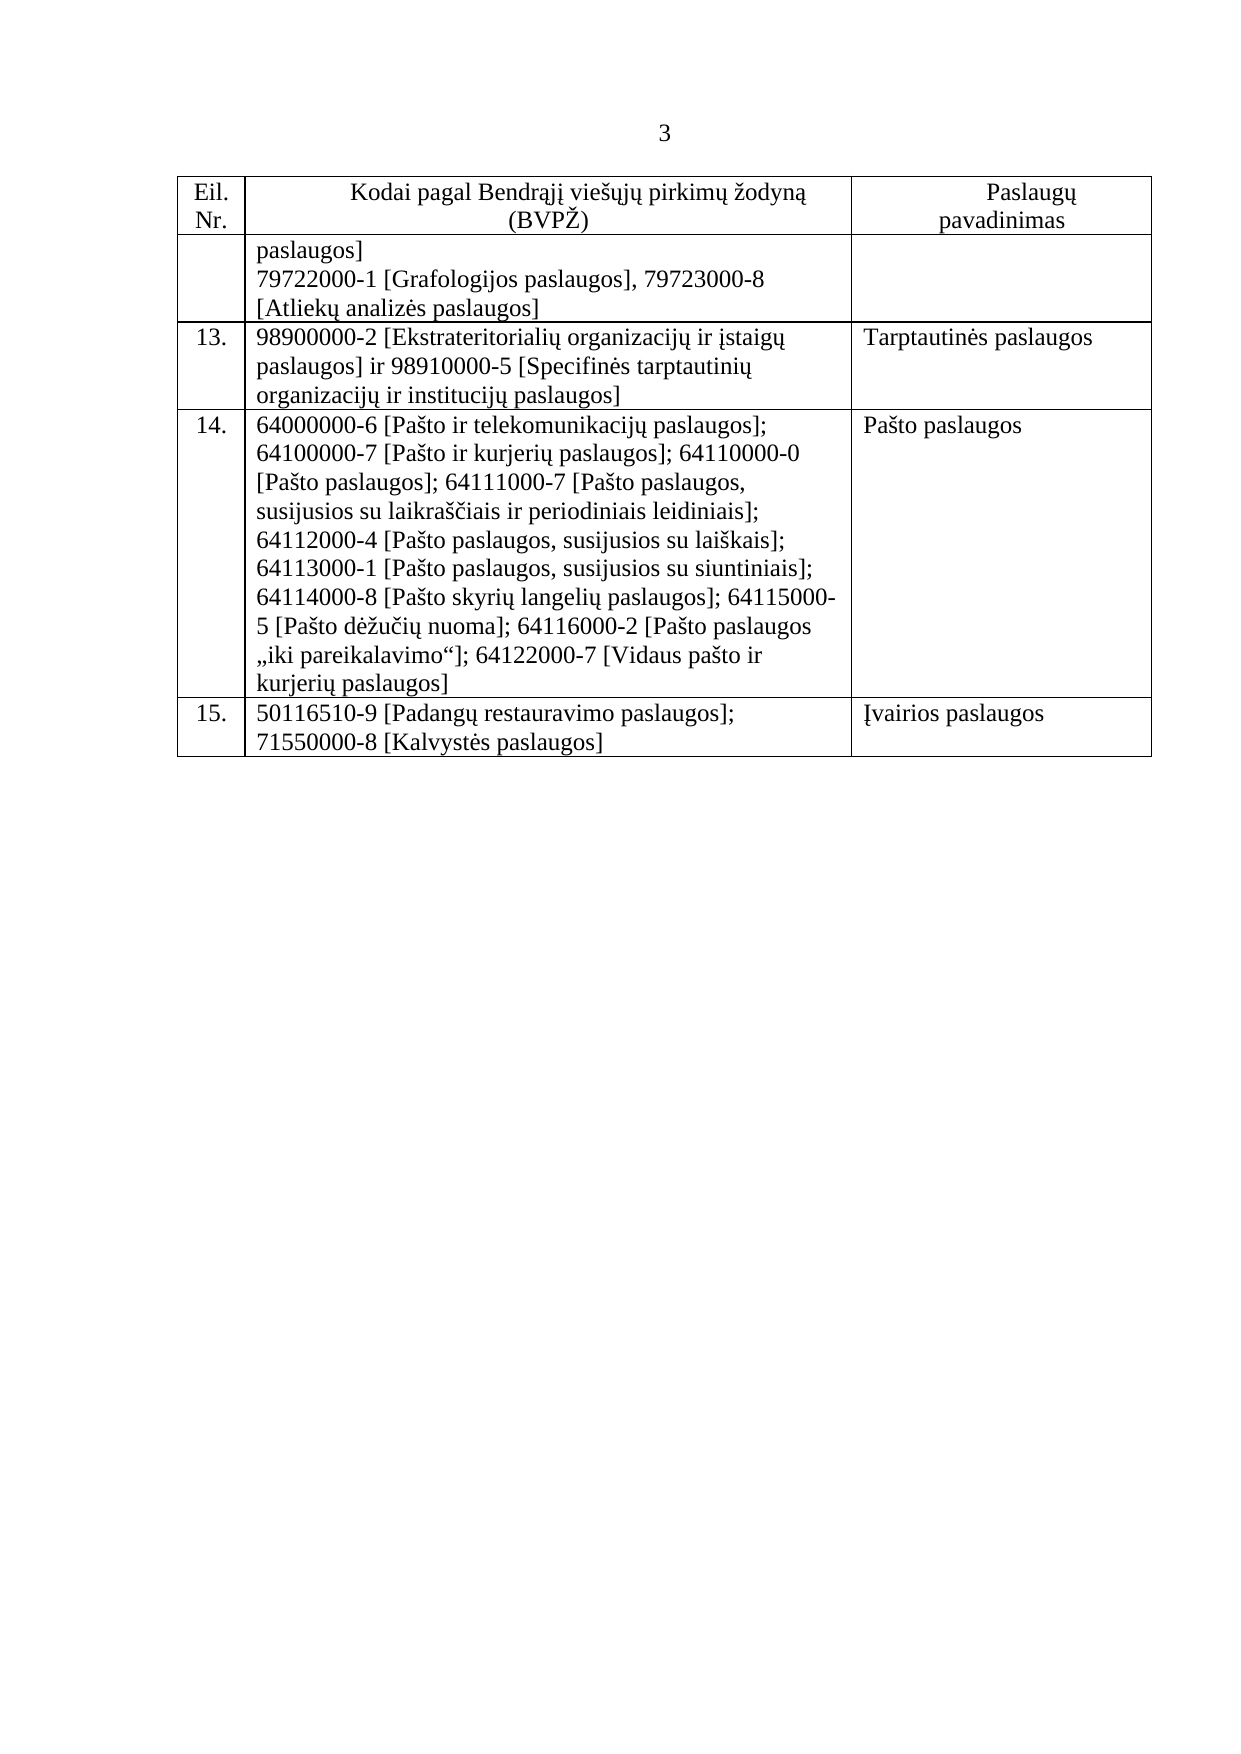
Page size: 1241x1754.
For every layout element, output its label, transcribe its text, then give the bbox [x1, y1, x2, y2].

table_cell Tarptautinės paslaugos [852, 323, 1151, 409]
table_header Eil. Nr. [178, 177, 244, 234]
table_cell Įvairios paslaugos [852, 698, 1151, 756]
table_cell Pašto paslaugos [852, 410, 1151, 697]
table_header Kodai pagal Bendrąjį viešųjų pirkimų žodyną (BVPŽ) [246, 177, 851, 234]
table_cell paslaugos] 79722000-1 [Grafologijos paslaugos], 79723000-8 [Atliekų analizės paslaugos] [246, 235, 851, 321]
table_cell 50116510-9 [Padangų restauravimo paslaugos]; 71550000-8 [Kalvystės paslaugos] [246, 698, 851, 756]
table_cell 98900000-2 [Ekstrateritorialių organizacijų ir įstaigų paslaugos] ir 98910000-5 [Specifinės tarptautinių organizacijų ir institucijų paslaugos] [246, 323, 851, 409]
table_cell [178, 235, 244, 321]
table_header Paslaugų pavadinimas [852, 177, 1151, 234]
table_cell 13. [178, 323, 244, 409]
table_cell 15. [178, 698, 244, 756]
table_cell 64000000-6 [Pašto ir telekomunikacijų paslaugos]; 64100000-7 [Pašto ir kurjerių paslaugos]; 64110000-0 [Pašto paslaugos]; 64111000-7 [Pašto paslaugos, susijusios su laikraščiais ir periodiniais leidiniais]; 64112000-4 [Pašto paslaugos, susijusios su laiškais]; 64113000-1 [Pašto paslaugos, susijusios su siuntiniais]; 64114000-8 [Pašto skyrių langelių paslaugos]; 64115000-5 [Pašto dėžučių nuoma]; 64116000-2 [Pašto paslaugos „iki pareikalavimo“]; 64122000-7 [Vidaus pašto ir kurjerių paslaugos] [246, 410, 851, 697]
table_cell [852, 235, 1151, 321]
table_cell 14. [178, 410, 244, 697]
